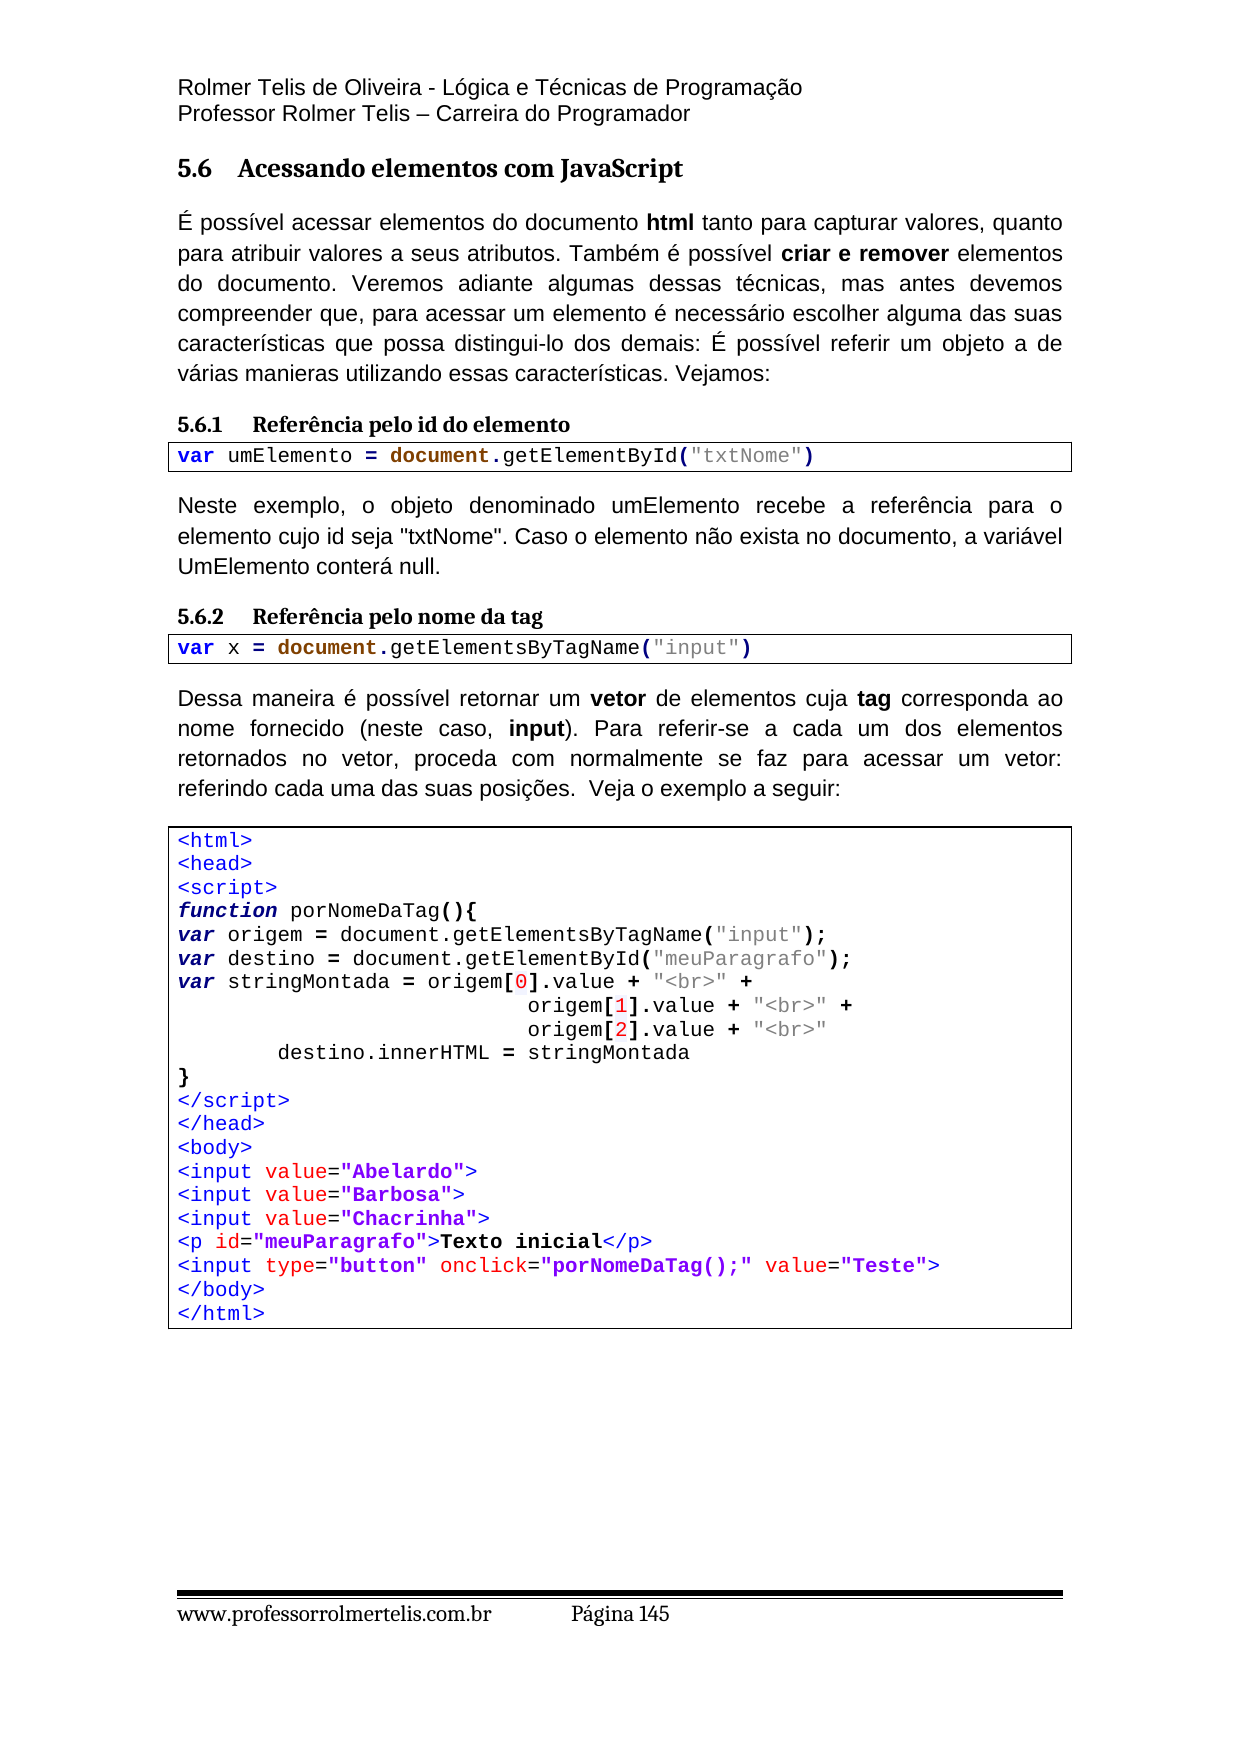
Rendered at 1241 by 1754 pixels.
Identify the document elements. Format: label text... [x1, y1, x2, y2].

text <body> [177, 1137, 1063, 1161]
text function porNomeDaTag(){ [177, 901, 1063, 924]
text <head> [177, 853, 1063, 877]
subtitle Acessando elementos com JavaScript [177, 153, 1063, 184]
text <input value="Abelardo"> [177, 1161, 1063, 1184]
text var destino = document.getElementById("meuParagrafo"); [177, 948, 1063, 971]
text var umElemento = document.getElementById("txtNome") [169, 443, 1071, 471]
text var stringMontada = origem[0].value + "<br>" + [177, 971, 1063, 995]
text É possível acessar elementos do documento html tanto para capturar valores, quanto para atribuir valores a seus atributos. Também é possível criar e remover elementos do documento. Veremos adiante algumas dessas técnicas, mas antes devemos compreender que, para acessar um elemento é necessário escolher alguma das suas características que possa distingui-lo dos demais: É possível referir um objeto a de várias manieras utilizando essas características. Vejamos: [177, 209, 1063, 387]
text </script> [177, 1090, 1063, 1113]
text var origem = document.getElementsByTagName("input"); [177, 924, 1063, 948]
text origem[2].value + "<br>" [177, 1019, 1063, 1042]
text origem[1].value + "<br>" + [177, 995, 1063, 1019]
text <html> [169, 828, 1071, 853]
text <input value="Chacrinha"> [177, 1208, 1063, 1232]
subtitle Referência pelo nome da tag [177, 604, 1063, 630]
text <input type="button" onclick="porNomeDaTag();" value="Teste"> [177, 1255, 1063, 1279]
text destino.innerHTML = stringMontada [177, 1042, 1063, 1066]
text } [177, 1066, 1063, 1090]
text <input value="Barbosa"> [177, 1184, 1063, 1208]
subtitle Referência pelo id do elemento [177, 411, 1063, 438]
text <p id="meuParagrafo">Texto inicial</p> [177, 1232, 1063, 1255]
text </body> [177, 1279, 1063, 1299]
text Neste exemplo, o objeto denominado umElemento recebe a referência para o elemento cujo id seja "txtNome". Caso o elemento não exista no documento, a variável UmElemento conterá null. [177, 492, 1063, 579]
text <script> [177, 877, 1063, 901]
text var x = document.getElementsByTagName("input") [169, 635, 1071, 663]
text Dessa maneira é possível retornar um vetor de elementos cuja tag corresponda ao nome fornecido (neste caso, input). Para referir-se a cada um dos elementos retornados no vetor, proceda com normalmente se faz para acessar um vetor: referindo cada uma das suas posições. Veja o exemplo a seguir: [177, 685, 1063, 802]
text </html> [169, 1299, 1071, 1328]
text </head> [177, 1113, 1063, 1137]
